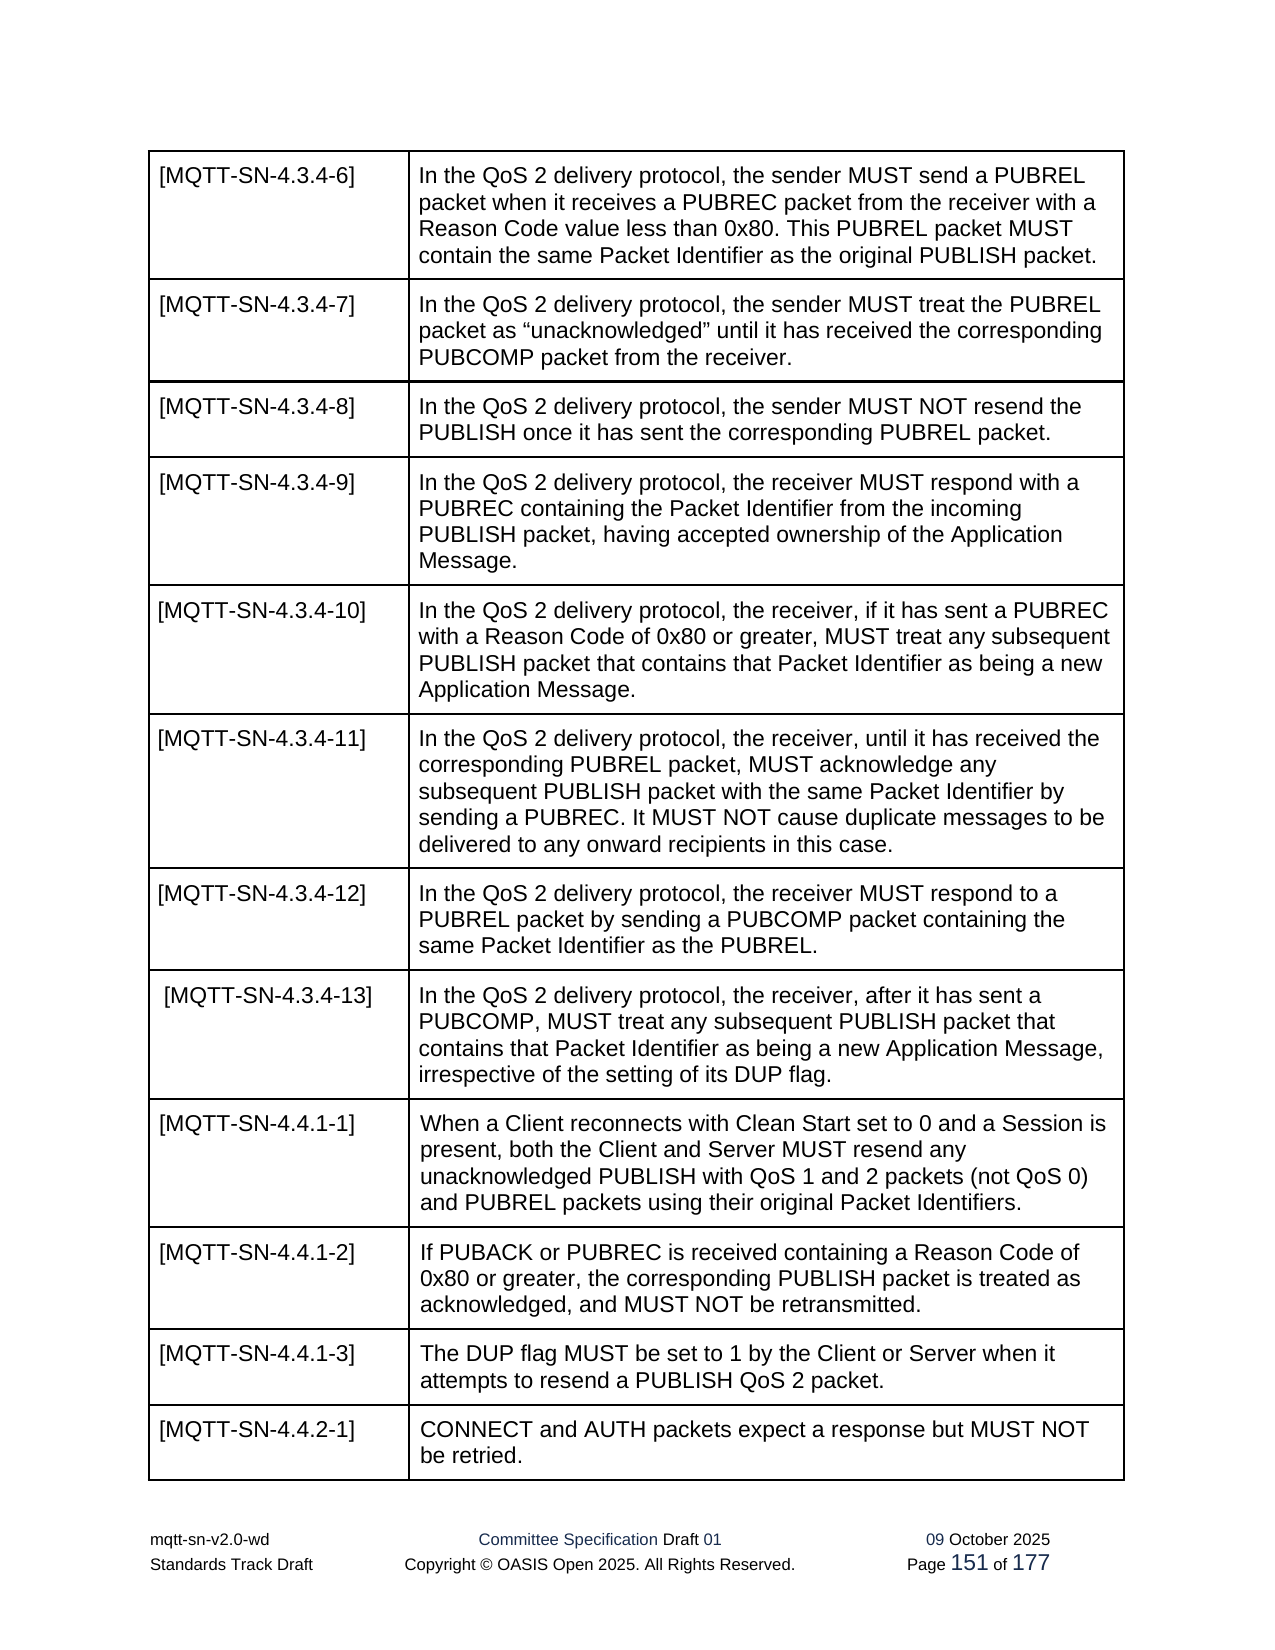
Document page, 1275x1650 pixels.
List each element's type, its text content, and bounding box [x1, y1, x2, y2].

table_cell [MQTT-SN-4.3.4-10] [150, 586, 408, 713]
table_cell If PUBACK or PUBREC is received containing a Reason Code of 0x80 or greater, the corresponding PUBLISH packet is treated as acknowledged, and MUST NOT be retransmitted. [410, 1228, 1123, 1328]
table_cell [MQTT-SN-4.3.4-13] [150, 971, 408, 1098]
table_cell The DUP flag MUST be set to 1 by the Client or Server when it attempts to resend a PUBLISH QoS 2 packet. [410, 1330, 1123, 1403]
table_cell In the QoS 2 delivery protocol, the sender MUST NOT resend the PUBLISH once it has sent the corresponding PUBREL packet. [410, 383, 1123, 456]
table_cell [MQTT-SN-4.3.4-7] [150, 280, 408, 380]
table_cell [MQTT-SN-4.3.4-12] [150, 869, 408, 969]
table_cell CONNECT and AUTH packets expect a response but MUST NOT be retried. [410, 1406, 1123, 1479]
table_cell [MQTT-SN-4.4.1-2] [150, 1228, 408, 1328]
table_cell [MQTT-SN-4.4.1-3] [150, 1330, 408, 1403]
table_cell When a Client reconnects with Clean Start set to 0 and a Session is present, both the Client and Server MUST resend any unacknowledged PUBLISH with QoS 1 and 2 packets (not QoS 0) and PUBREL packets using their original Packet Identifiers. [410, 1100, 1123, 1226]
table_cell [MQTT-SN-4.4.2-1] [150, 1406, 408, 1479]
table_cell [MQTT-SN-4.3.4-9] [150, 458, 408, 584]
table_cell [MQTT-SN-4.3.4-11] [150, 715, 408, 867]
table_cell In the QoS 2 delivery protocol, the receiver, after it has sent a PUBCOMP, MUST treat any subsequent PUBLISH packet that contains that Packet Identifier as being a new Application Message, irrespective of the setting of its DUP flag. [410, 971, 1123, 1098]
table_cell [MQTT-SN-4.3.4-8] [150, 383, 408, 456]
table_cell In the QoS 2 delivery protocol, the receiver MUST respond to a PUBREL packet by sending a PUBCOMP packet containing the same Packet Identifier as the PUBREL. [410, 869, 1123, 969]
table_cell In the QoS 2 delivery protocol, the receiver, until it has received the corresponding PUBREL packet, MUST acknowledge any subsequent PUBLISH packet with the same Packet Identifier by sending a PUBREC. It MUST NOT cause duplicate messages to be delivered to any onward recipients in this case. [410, 715, 1123, 867]
table_cell In the QoS 2 delivery protocol, the receiver MUST respond with a PUBREC containing the Packet Identifier from the incoming PUBLISH packet, having accepted ownership of the Application Message. [410, 458, 1123, 584]
table_cell In the QoS 2 delivery protocol, the sender MUST treat the PUBREL packet as “unacknowledged” until it has received the corresponding PUBCOMP packet from the receiver. [410, 280, 1123, 380]
table_cell In the QoS 2 delivery protocol, the receiver, if it has sent a PUBREC with a Reason Code of 0x80 or greater, MUST treat any subsequent PUBLISH packet that contains that Packet Identifier as being a new Application Message. [410, 586, 1123, 713]
table_cell [MQTT-SN-4.4.1-1] [150, 1100, 408, 1226]
table_cell In the QoS 2 delivery protocol, the sender MUST send a PUBREL packet when it receives a PUBREC packet from the receiver with a Reason Code value less than 0x80. This PUBREL packet MUST contain the same Packet Identifier as the original PUBLISH packet. [410, 152, 1123, 278]
table_cell [MQTT-SN-4.3.4-6] [150, 152, 408, 278]
